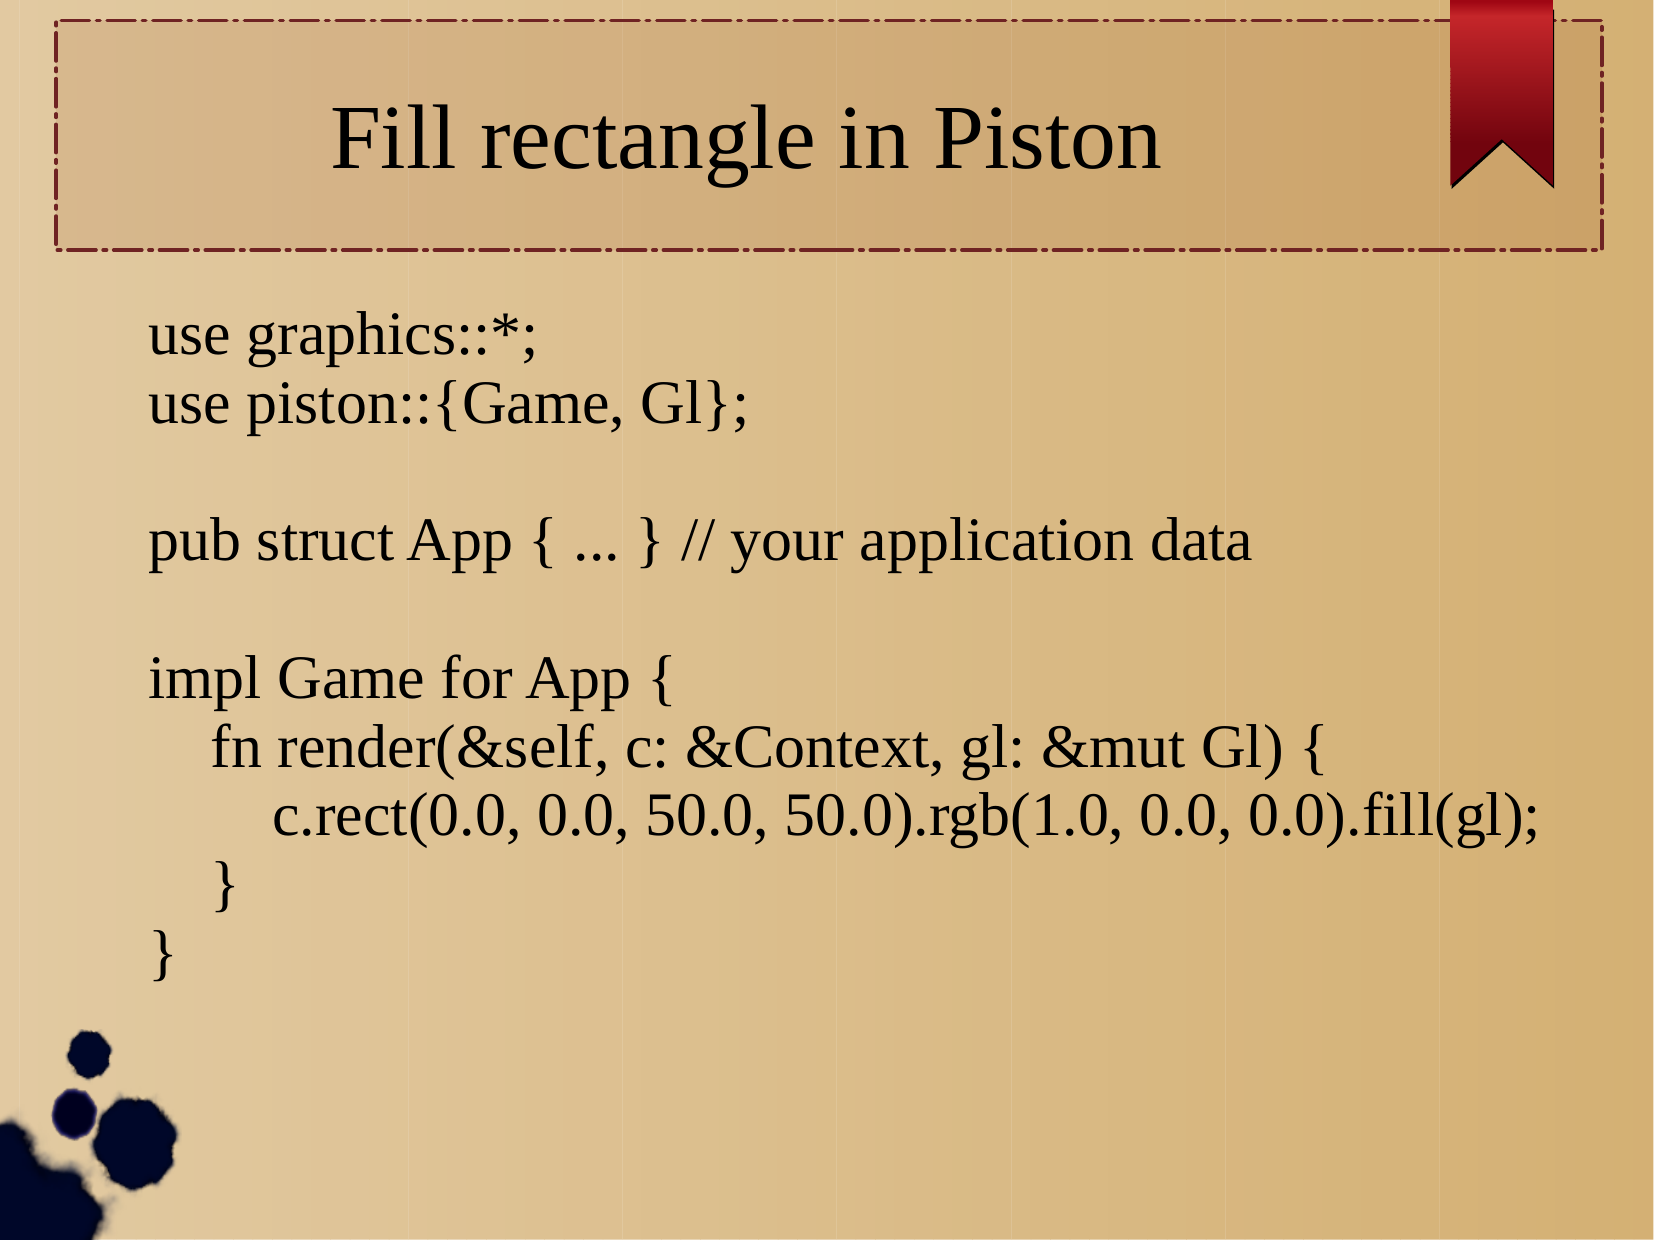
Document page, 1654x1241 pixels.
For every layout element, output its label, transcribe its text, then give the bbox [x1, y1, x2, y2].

list use graphics::*; use piston::{Game, Gl}; pub struct App { ... } // your application data impl Game for App { fn render(&self, c: &Context, gl: &mut Gl) { c.rect(0.0, 0.0, 50.0, 50.0).rgb(1.0, 0.0, 0.0).fill(gl); } } [82, 299, 1571, 1019]
title Fill rectangle in Piston [82, 47, 1412, 229]
